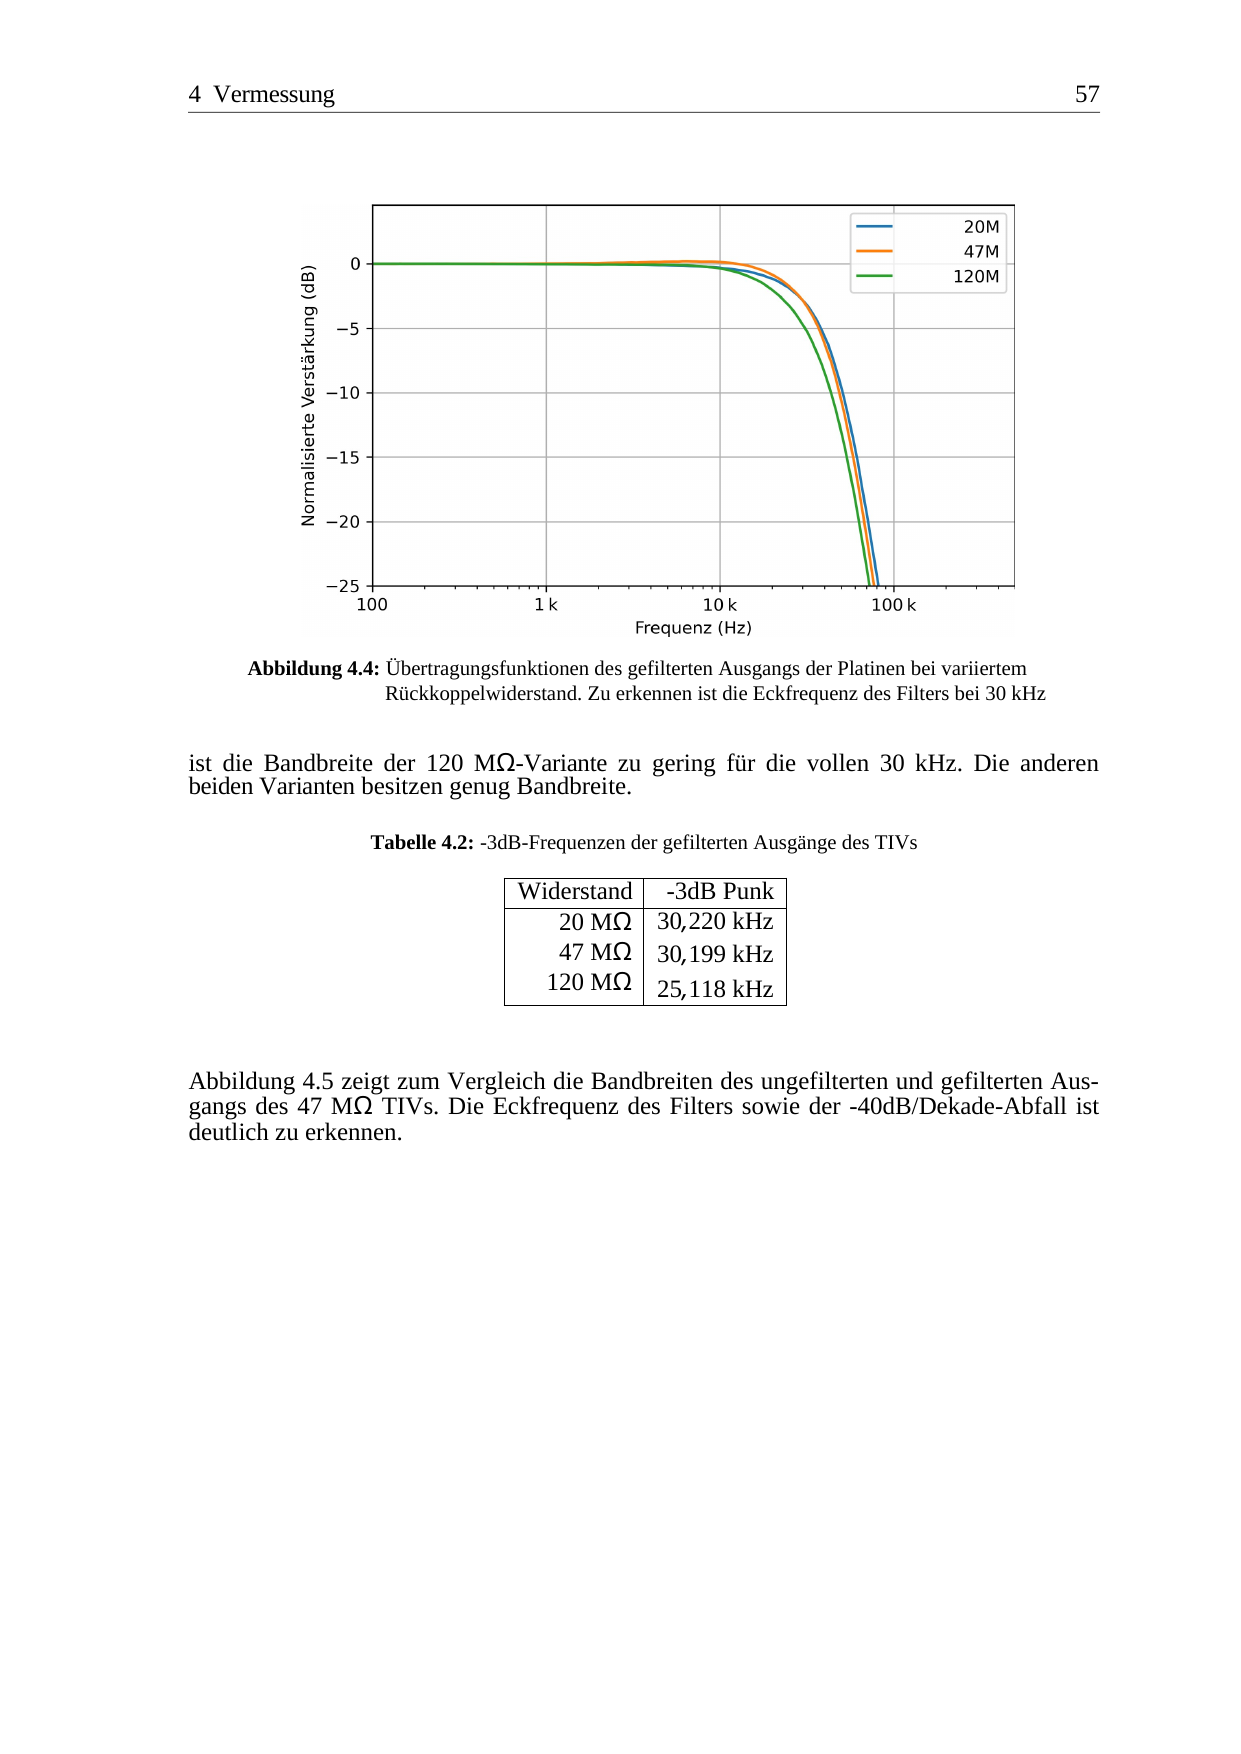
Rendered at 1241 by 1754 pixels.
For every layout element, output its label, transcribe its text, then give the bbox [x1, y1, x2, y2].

table_cell 30,220 kHz 30,199 kHz 25,118 kHz [644, 909, 786, 1005]
table_header Widerstand [505, 879, 643, 907]
text Tabelle 4.2: -3dB-Frequenzen der gefilterten Ausgänge des TIVs [96, 830, 1192, 854]
text Abbildung 4.5 zeigt zum Vergleich die Bandbreiten des ungefilterten und gefilterten Aus- gangs des 47 MΩ TIVs. Die Eckfrequenz des Filters sowie der -40dB/Dekade-Abfall ist deutlich zu erkennen. [188, 1071, 1100, 1146]
text Abbildung 4.4: Übertragungsfunktionen des gefilterten Ausgangs der Platinen bei variiertem Rückkoppelwiderstand. Zu erkennen ist die Eckfrequenz des Filters bei 30 kHz [247, 656, 1048, 704]
table_header -3dB Punk [644, 879, 786, 907]
picture [301, 204, 1015, 637]
table_cell 20 MΩ 47 MΩ 120 MΩ [505, 909, 643, 1005]
text ist die Bandbreite der 120 MΩ-Variante zu gering für die vollen 30 kHz. Die anderen beiden Varianten besitzen genug Bandbreite. [188, 749, 1100, 800]
